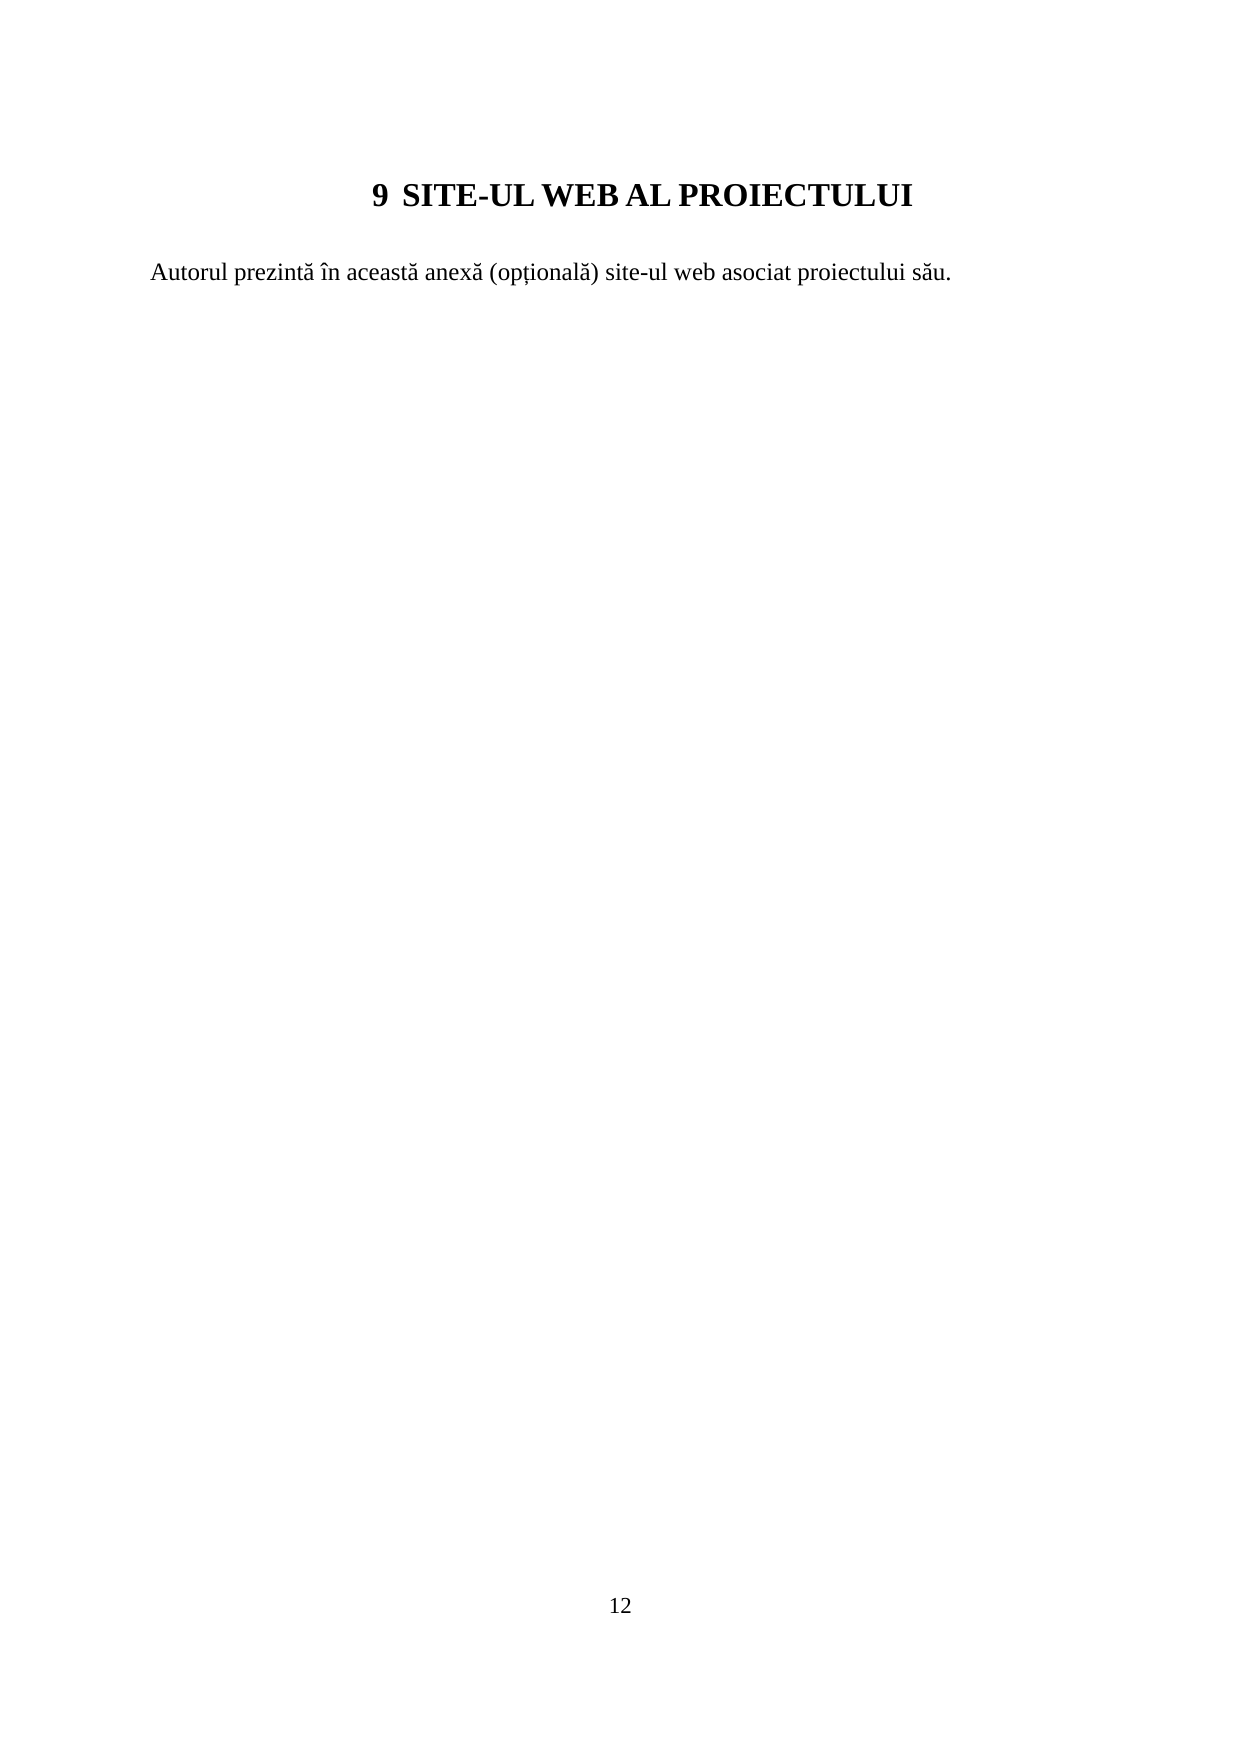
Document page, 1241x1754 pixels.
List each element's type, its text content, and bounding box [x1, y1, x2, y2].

subtitle Site-ul web al proiectului [195, 175, 1090, 213]
text Autorul prezintă în această anexă (opțională) site-ul web asociat proiectului său. [150, 257, 1090, 286]
